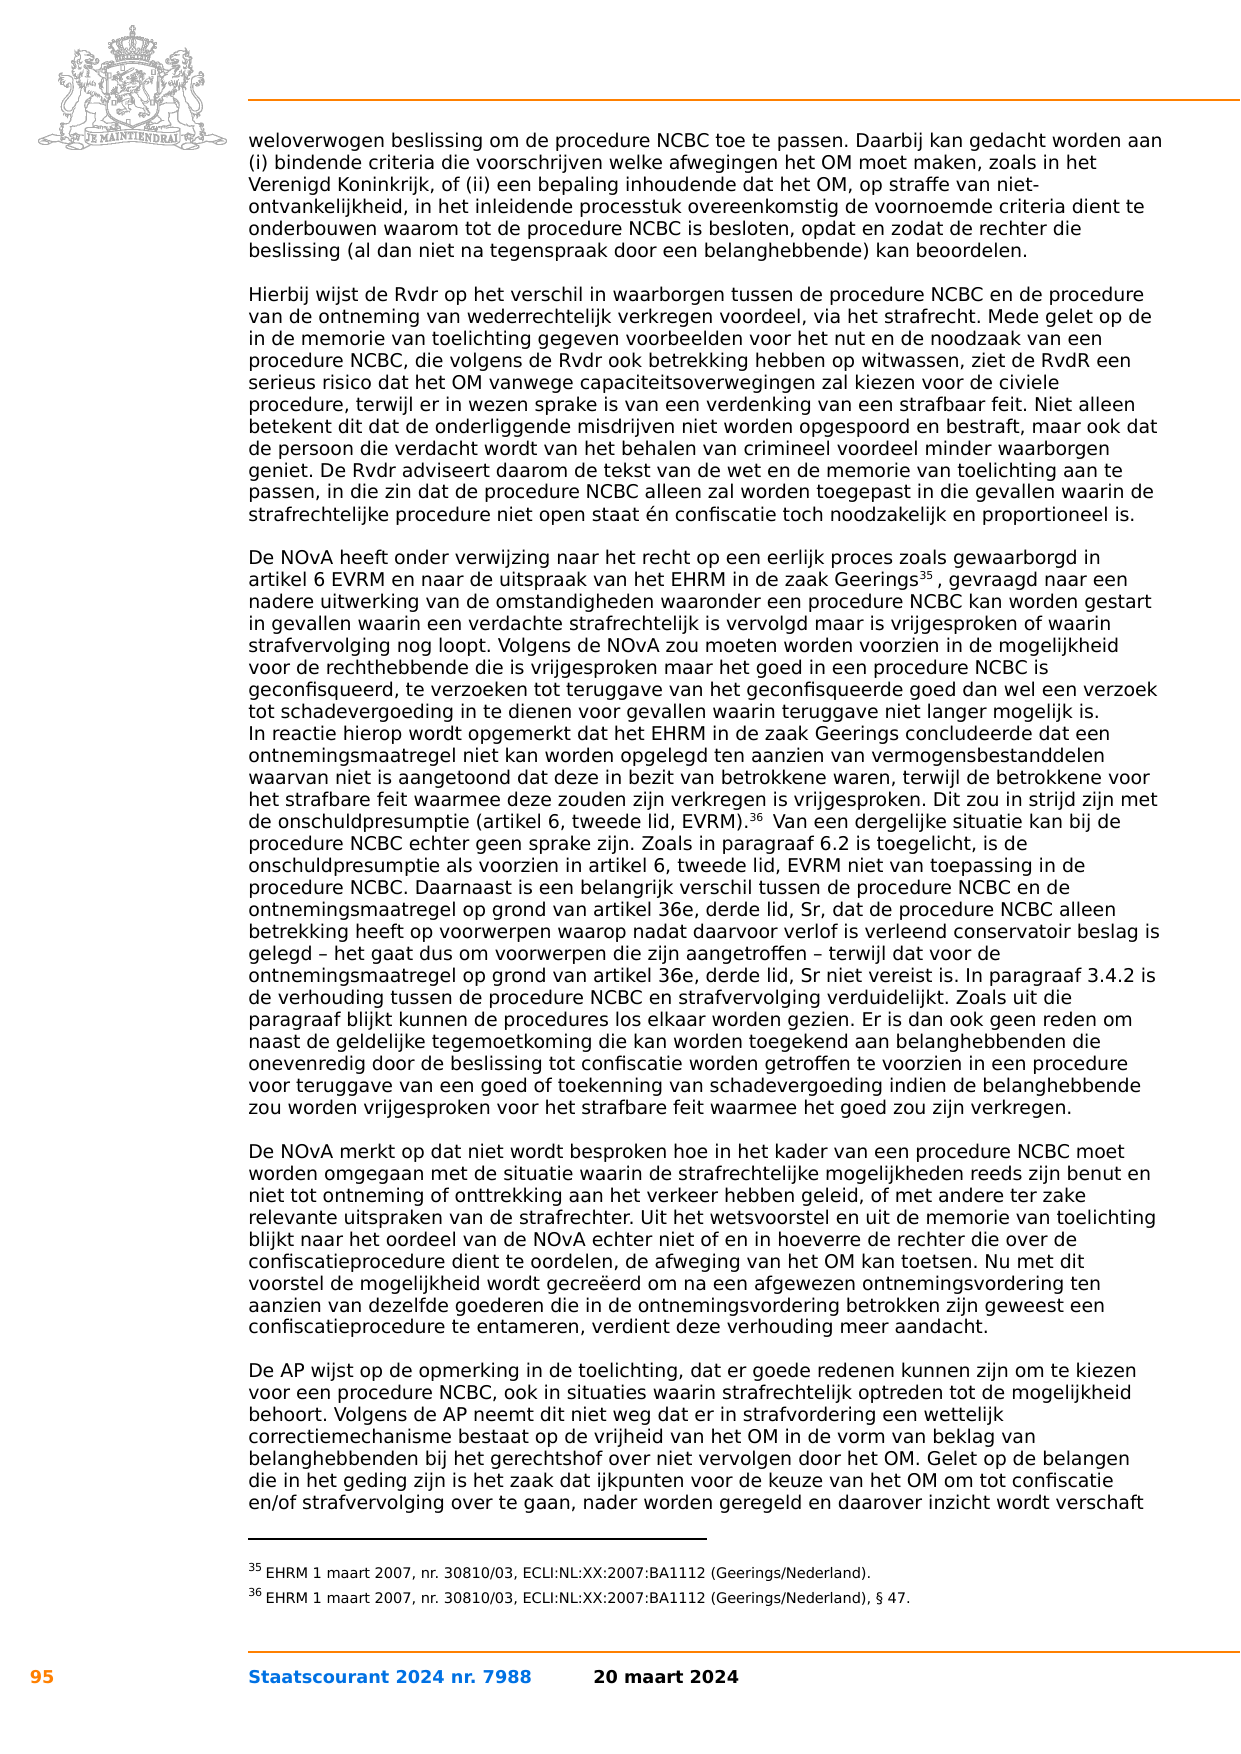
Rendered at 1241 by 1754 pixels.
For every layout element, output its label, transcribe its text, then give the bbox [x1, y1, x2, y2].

text In reactie hierop wordt opgemerkt dat het EHRM in de zaak Geerings concludeerde dat een ontnemingsmaatregel niet kan worden opgelegd ten aanzien van vermogensbestanddelen waarvan niet is aangetoond dat deze in bezit van betrokkene waren, terwijl de betrokkene voor het strafbare feit waarmee deze zouden zijn verkregen is vrijgesproken. Dit zou in strijd zijn met de onschuldpresumptie (artikel 6, tweede lid, EVRM). Van een dergelijke situatie kan bij de procedure NCBC echter geen sprake zijn. Zoals in paragraaf 6.2 is toegelicht, is de onschuldpresumptie als voorzien in artikel 6, tweede lid, EVRM niet van toepassing in de procedure NCBC. Daarnaast is een belangrijk verschil tussen de procedure NCBC en de ontnemingsmaatregel op grond van artikel 36e, derde lid, Sr, dat de procedure NCBC alleen betrekking heeft op voorwerpen waarop nadat daarvoor verlof is verleend conservatoir beslag is gelegd – het gaat dus om voorwerpen die zijn aangetroffen – terwijl dat voor de ontnemingsmaatregel op grond van artikel 36e, derde lid, Sr niet vereist is. In paragraaf 3.4.2 is de verhouding tussen de procedure NCBC en strafvervolging verduidelijkt. Zoals uit die paragraaf blijkt kunnen de procedures los elkaar worden gezien. Er is dan ook geen reden om naast de geldelijke tegemoetkoming die kan worden toegekend aan belanghebbenden die onevenredig door de beslissing tot confiscatie worden getroffen te voorzien in een procedure voor teruggave van een goed of toekenning van schadevergoeding indien de belanghebbende zou worden vrijgesproken voor het strafbare feit waarmee het goed zou zijn verkregen. [248, 723, 1163, 1119]
text De NOvA heeft onder verwijzing naar het recht op een eerlijk proces zoals gewaarborgd in artikel 6 EVRM en naar de uitspraak van het EHRM in de zaak Geerings, gevraagd naar een nadere uitwerking van de omstandigheden waaronder een procedure NCBC kan worden gestart in gevallen waarin een verdachte strafrechtelijk is vervolgd maar is vrijgesproken of waarin strafvervolging nog loopt. Volgens de NOvA zou moeten worden voorzien in de mogelijkheid voor de rechthebbende die is vrijgesproken maar het goed in een procedure NCBC is geconfisqueerd, te verzoeken tot teruggave van het geconfisqueerde goed dan wel een verzoek tot schadevergoeding in te dienen voor gevallen waarin teruggave niet langer mogelijk is. [248, 547, 1163, 723]
text Hierbij wijst de Rvdr op het verschil in waarborgen tussen de procedure NCBC en de procedure van de ontneming van wederrechtelijk verkregen voordeel, via het strafrecht. Mede gelet op de in de memorie van toelichting gegeven voorbeelden voor het nut en de noodzaak van een procedure NCBC, die volgens de Rvdr ook betrekking hebben op witwassen, ziet de RvdR een serieus risico dat het OM vanwege capaciteitsoverwegingen zal kiezen voor de civiele procedure, terwijl er in wezen sprake is van een verdenking van een strafbaar feit. Niet alleen betekent dit dat de onderliggende misdrijven niet worden opgespoord en bestraft, maar ook dat de persoon die verdacht wordt van het behalen van crimineel voordeel minder waarborgen geniet. De Rvdr adviseert daarom de tekst van de wet en de memorie van toelichting aan te passen, in die zin dat de procedure NCBC alleen zal worden toegepast in die gevallen waarin de strafrechtelijke procedure niet open staat én confiscatie toch noodzakelijk en proportioneel is. [248, 284, 1163, 525]
text EHRM 1 maart 2007, nr. 30810/03, ECLI:NL:XX:2007:BA1112 (Geerings/Nederland), § 47. [248, 1586, 1163, 1608]
text EHRM 1 maart 2007, nr. 30810/03, ECLI:NL:XX:2007:BA1112 (Geerings/Nederland). [248, 1561, 1163, 1583]
picture [38, 25, 227, 150]
text De NOvA merkt op dat niet wordt besproken hoe in het kader van een procedure NCBC moet worden omgegaan met de situatie waarin de strafrechtelijke mogelijkheden reeds zijn benut en niet tot ontneming of onttrekking aan het verkeer hebben geleid, of met andere ter zake relevante uitspraken van de strafrechter. Uit het wetsvoorstel en uit de memorie van toelichting blijkt naar het oordeel van de NOvA echter niet of en in hoeverre de rechter die over de confiscatieprocedure dient te oordelen, de afweging van het OM kan toetsen. Nu met dit voorstel de mogelijkheid wordt gecreëerd om na een afgewezen ontnemingsvordering ten aanzien van dezelfde goederen die in de ontnemingsvordering betrokken zijn geweest een confiscatieprocedure te entameren, verdient deze verhouding meer aandacht. [248, 1141, 1163, 1338]
text De AP wijst op de opmerking in de toelichting, dat er goede redenen kunnen zijn om te kiezen voor een procedure NCBC, ook in situaties waarin strafrechtelijk optreden tot de mogelijkheid behoort. Volgens de AP neemt dit niet weg dat er in strafvordering een wettelijk correctiemechanisme bestaat op de vrijheid van het OM in de vorm van beklag van belanghebbenden bij het gerechtshof over niet vervolgen door het OM. Gelet op de belangen die in het geding zijn is het zaak dat ijkpunten voor de keuze van het OM om tot confiscatie en/of strafvervolging over te gaan, nader worden geregeld en daarover inzicht wordt verschaft [248, 1360, 1163, 1514]
text weloverwogen beslissing om de procedure NCBC toe te passen. Daarbij kan gedacht worden aan (i) bindende criteria die voorschrijven welke afwegingen het OM moet maken, zoals in het Verenigd Koninkrijk, of (ii) een bepaling inhoudende dat het OM, op straffe van niet- ontvankelijkheid, in het inleidende processtuk overeenkomstig de voornoemde criteria dient te onderbouwen waarom tot de procedure NCBC is besloten, opdat en zodat de rechter die beslissing (al dan niet na tegenspraak door een belanghebbende) kan beoordelen. [248, 130, 1163, 262]
